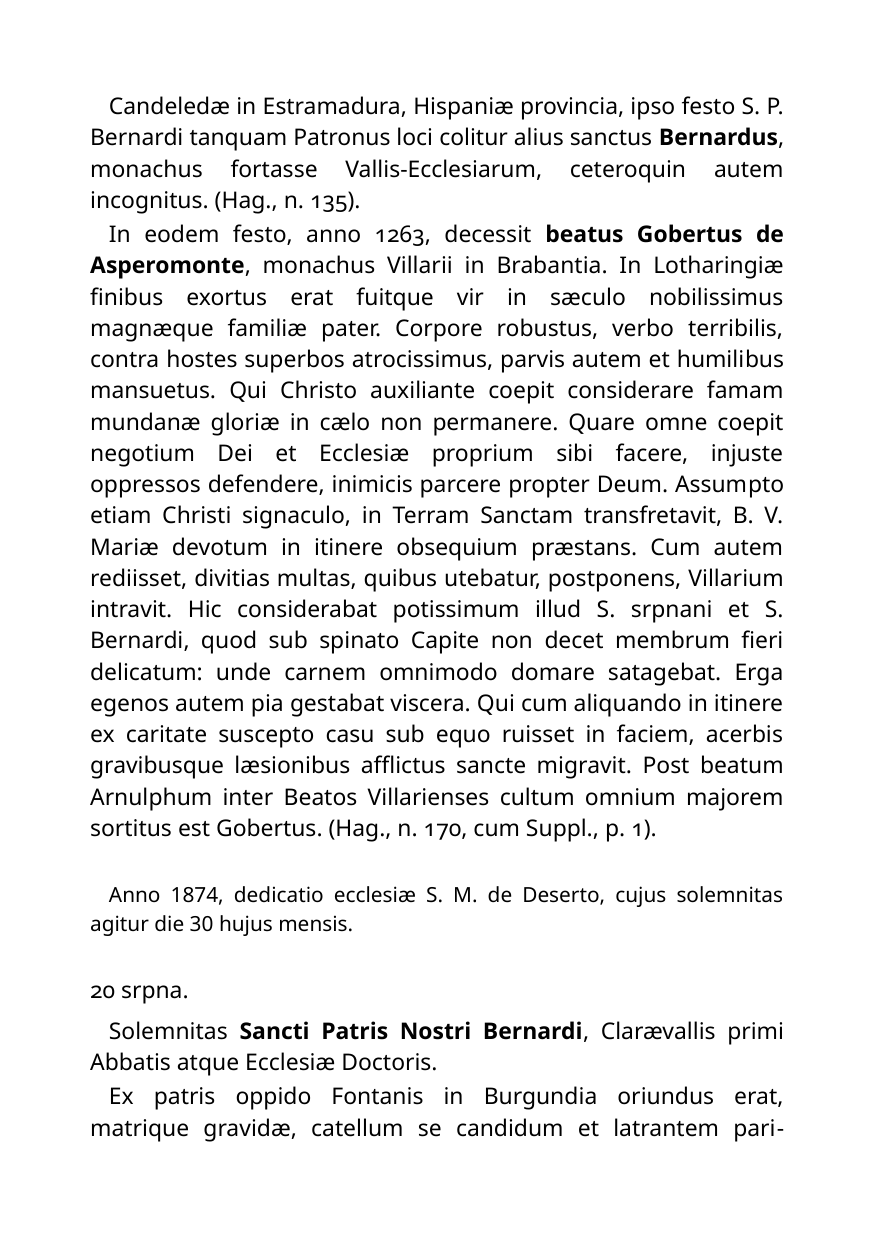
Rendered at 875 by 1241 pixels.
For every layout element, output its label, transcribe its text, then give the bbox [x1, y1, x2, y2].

text Solemnitas Sancti Patris Nostri Bernardi, Clarævallis primi Abbatis atque Ecclesiæ Doctoris. [90, 1015, 784, 1077]
text 20 srpna. [90, 974, 784, 1006]
text Anno 1874, dedicatio ecclesiæ S. M. de Deserto, cujus solemnitas agitur die 30 hujus mensis. [90, 880, 784, 937]
text In eodem festo, anno 1263, decessit beatus Gobertus de Asperomonte, monachus Villarii in Brabantia. In Lotharingiæ finibus exortus erat fuitque vir in sæculo nobilissimus magnæque familiæ pater. Corpore robustus, verbo terribilis, contra hostes superbos atrocissimus, parvis autem et humili­bus mansuetus. Qui Christo auxiliante coepit considerare famam mundanæ gloriæ in cælo non permanere. Quare omne coepit negotium Dei et Ecclesiæ proprium sibi facere, injuste oppressos defendere, inimicis parcere propter Deum. Assum­pto etiam Christi signaculo, in Terram Sanctam transfretavit, B. V. Mariæ devotum in itinere obsequium præstans. Cum autem rediisset, divitias multas, quibus utebatur, postponens, Villarium intravit. Hic considerabat potissimum illud S. srpnani et S. Bernardi, quod sub spinato Capite non decet membrum fieri delicatum: unde carnem omnimodo domare satagebat. Erga egenos autem pia gestabat viscera. Qui cum aliquando in itinere ex caritate suscepto casu sub equo ruisset in faciem, acerbis gravibusque læsionibus afflictus sancte migravit. Post beatum Arnulphum inter Beatos Villarienses cultum omnium majorem sortitus est Gobertus. (Hag., n. 170, cum Suppl., p. 1). [90, 218, 784, 843]
text Ex patris oppido Fontanis in Burgundia oriundus erat, matrique gravidæ, catellum se candidum et latrantem pari­ [90, 1080, 784, 1143]
text Candeledæ in Estramadura, Hispaniæ provincia, ipso festo S. P. Bernardi tanquam Patronus loci colitur alius sanctus Bernardus, monachus fortasse Vallis-Ecclesiarum, ceteroquin autem incognitus. (Hag., n. 135). [90, 90, 784, 215]
